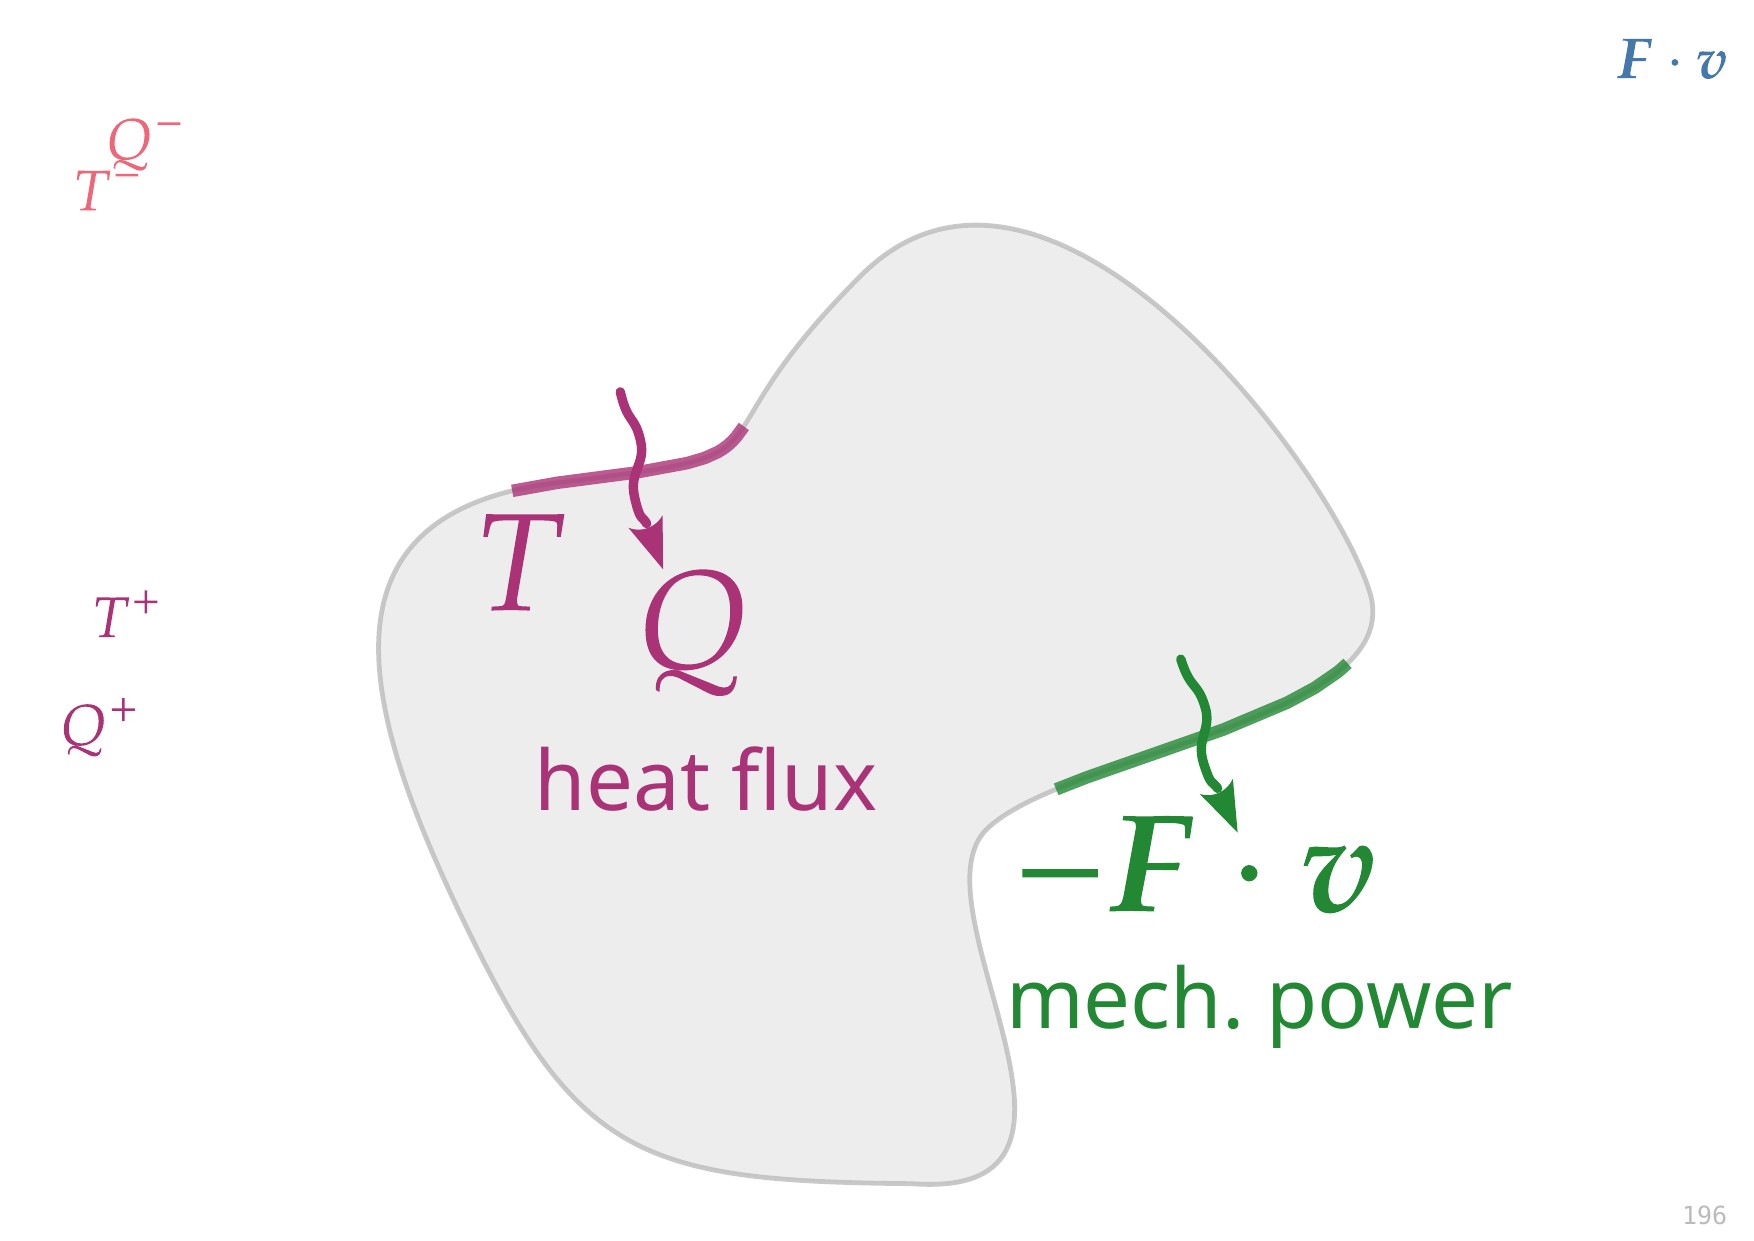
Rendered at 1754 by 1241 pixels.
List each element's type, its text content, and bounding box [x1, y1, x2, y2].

text_box [378, 225, 1373, 1185]
text_box [1022, 869, 1098, 878]
text_box mech. power [991, 920, 1500, 1028]
text_box heat flux [520, 702, 872, 810]
text_box [1109, 815, 1194, 912]
text_box [1697, 50, 1726, 79]
text_box [1671, 59, 1679, 66]
text_box [109, 118, 150, 171]
text_box [1241, 865, 1258, 882]
text_box [95, 597, 130, 638]
text_box [63, 704, 104, 757]
text_box [134, 590, 158, 614]
text_box [1303, 845, 1373, 914]
text_box [111, 698, 135, 722]
text_box [1617, 38, 1652, 79]
text_box [115, 173, 139, 177]
text_box [76, 170, 111, 211]
